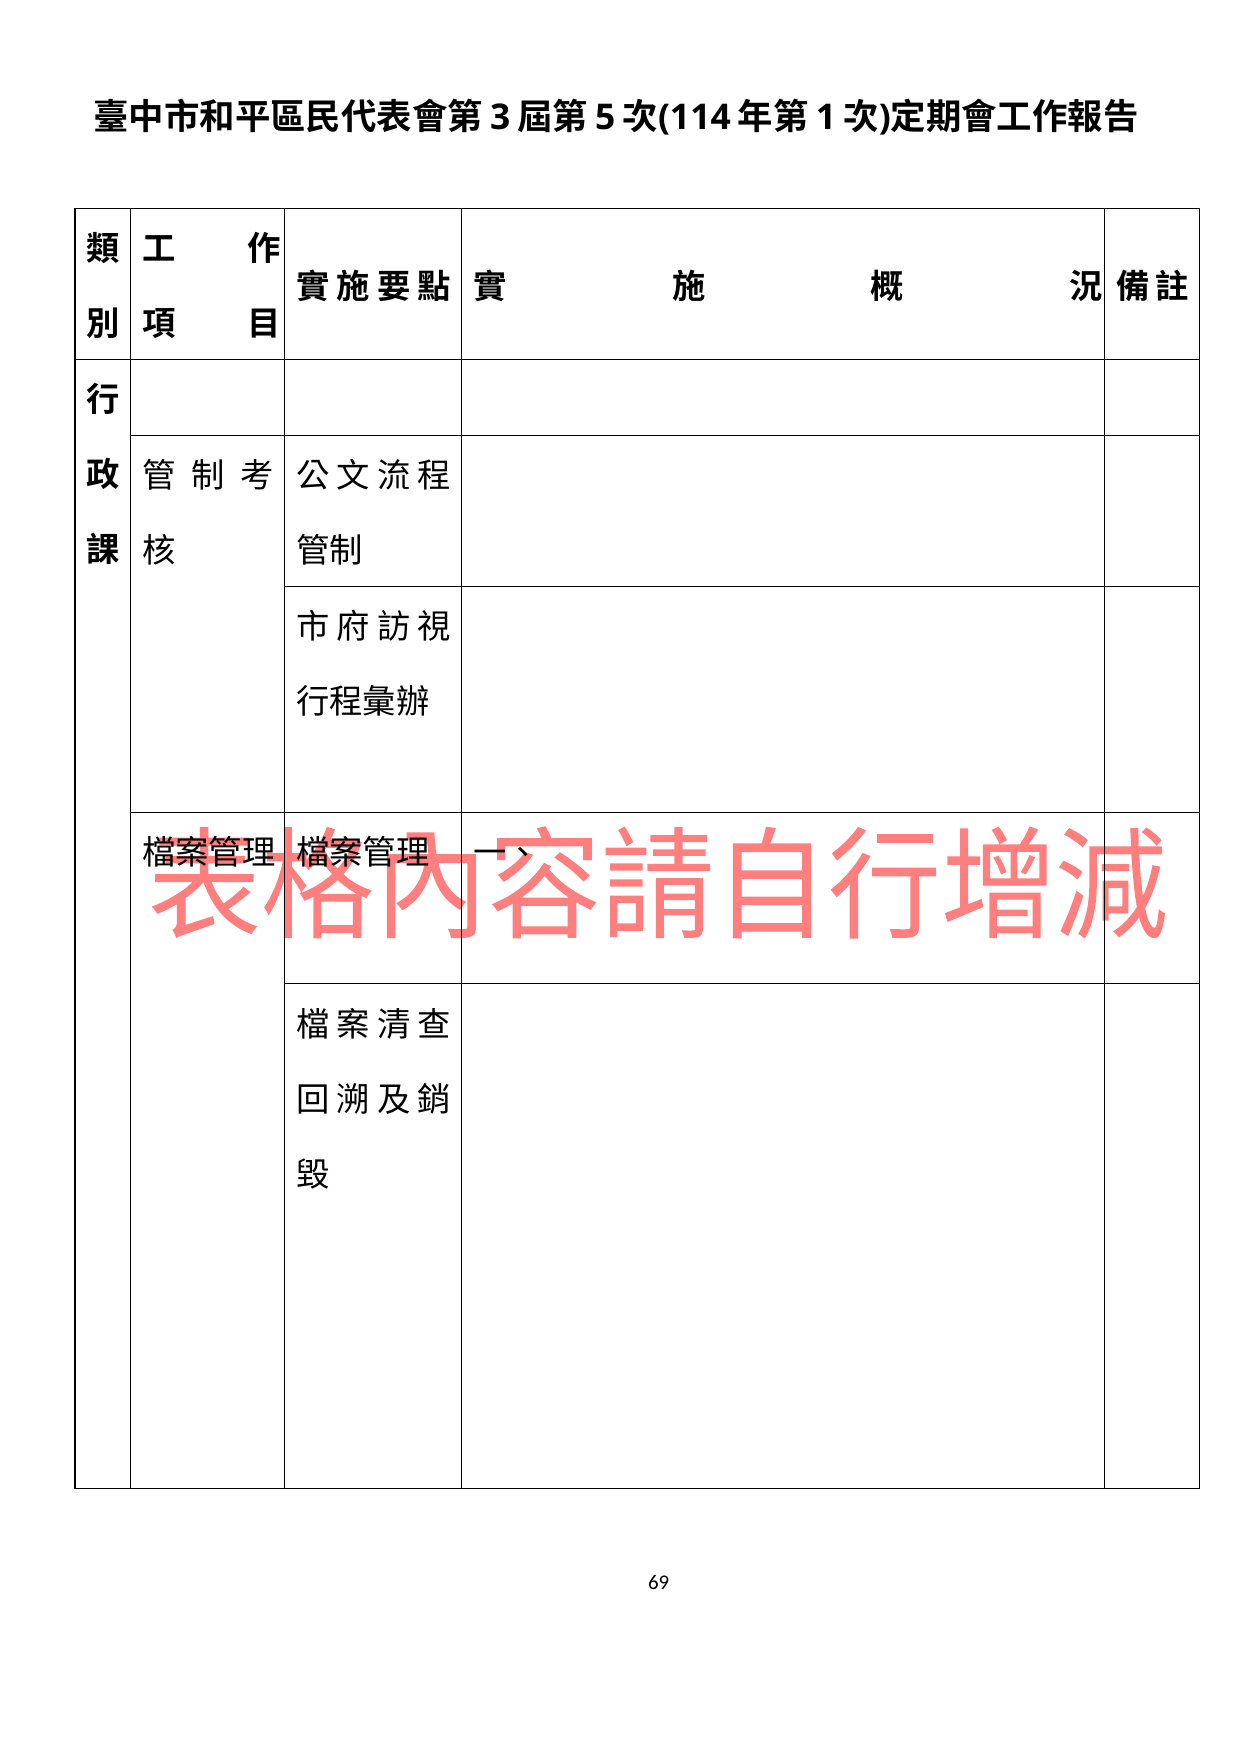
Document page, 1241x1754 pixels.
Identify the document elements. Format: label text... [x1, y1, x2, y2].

table_cell 檔案管理 [285, 813, 461, 983]
table_header 實施要點 [285, 209, 461, 359]
table_header 備註 [1105, 209, 1199, 359]
table_cell [1105, 813, 1199, 983]
table_cell 管制考核 [131, 436, 284, 812]
table_cell [1105, 587, 1199, 812]
table_cell [1105, 436, 1199, 586]
table_cell 市府訪視行程彙辦 [285, 587, 461, 812]
table_cell 檔案管理 [131, 813, 284, 1488]
table_header 類別 [76, 209, 130, 359]
table_cell [462, 813, 1104, 983]
table_cell [462, 436, 1104, 586]
table_cell [462, 984, 1104, 1488]
table_cell 檔案清查回溯及銷毀 [285, 984, 461, 1488]
table_cell 公文流程管制 [285, 436, 461, 586]
table_cell [462, 360, 1104, 435]
table_header 工作 項目 [131, 209, 284, 359]
table_cell [1105, 360, 1199, 435]
table_cell [462, 587, 1104, 812]
table_cell [285, 360, 461, 435]
table_cell [1105, 984, 1199, 1488]
table_header 實施概況 [462, 209, 1104, 359]
